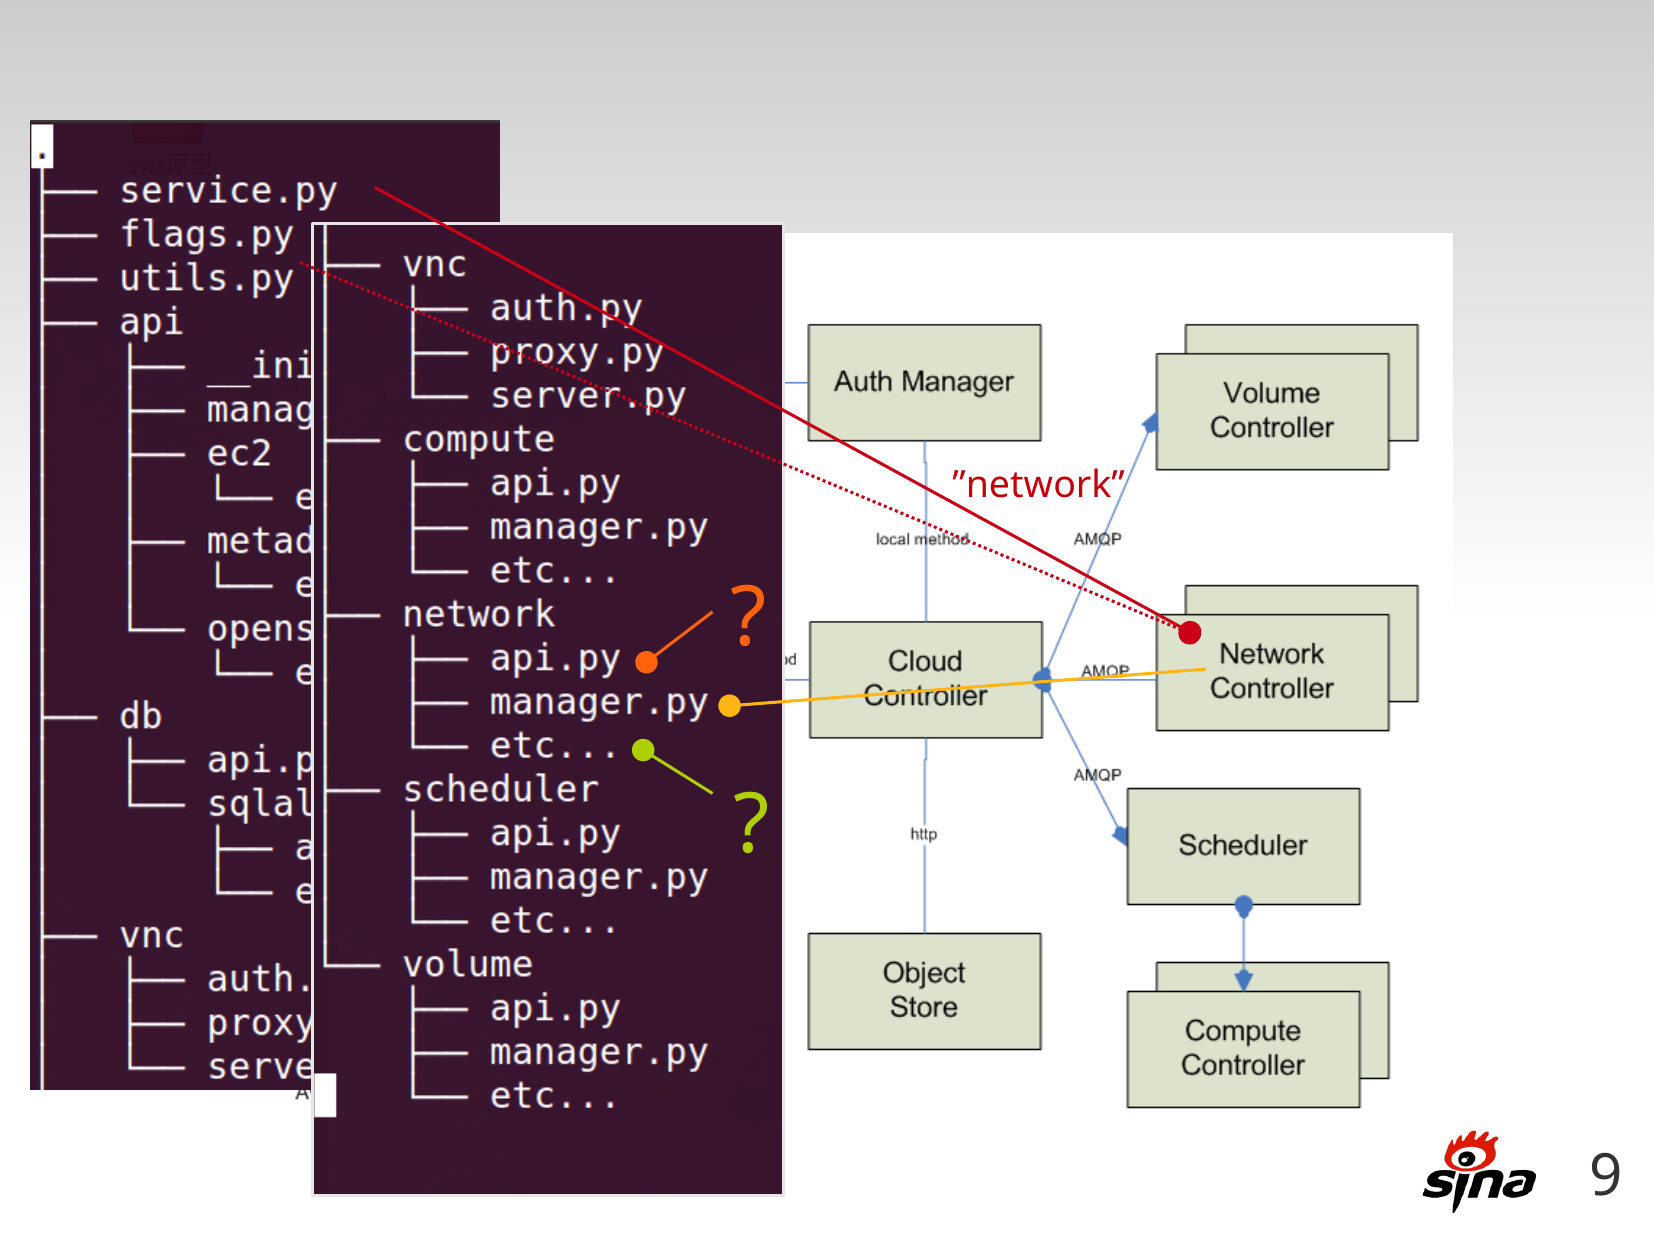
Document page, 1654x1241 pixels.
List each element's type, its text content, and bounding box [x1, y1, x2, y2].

picture [30, 120, 500, 1133]
text_box ? [715, 548, 800, 657]
text_box ”network” [937, 450, 1238, 507]
picture [313, 225, 783, 1194]
picture [785, 233, 1564, 1241]
picture [449, 225, 783, 407]
text_box ? [718, 756, 803, 865]
